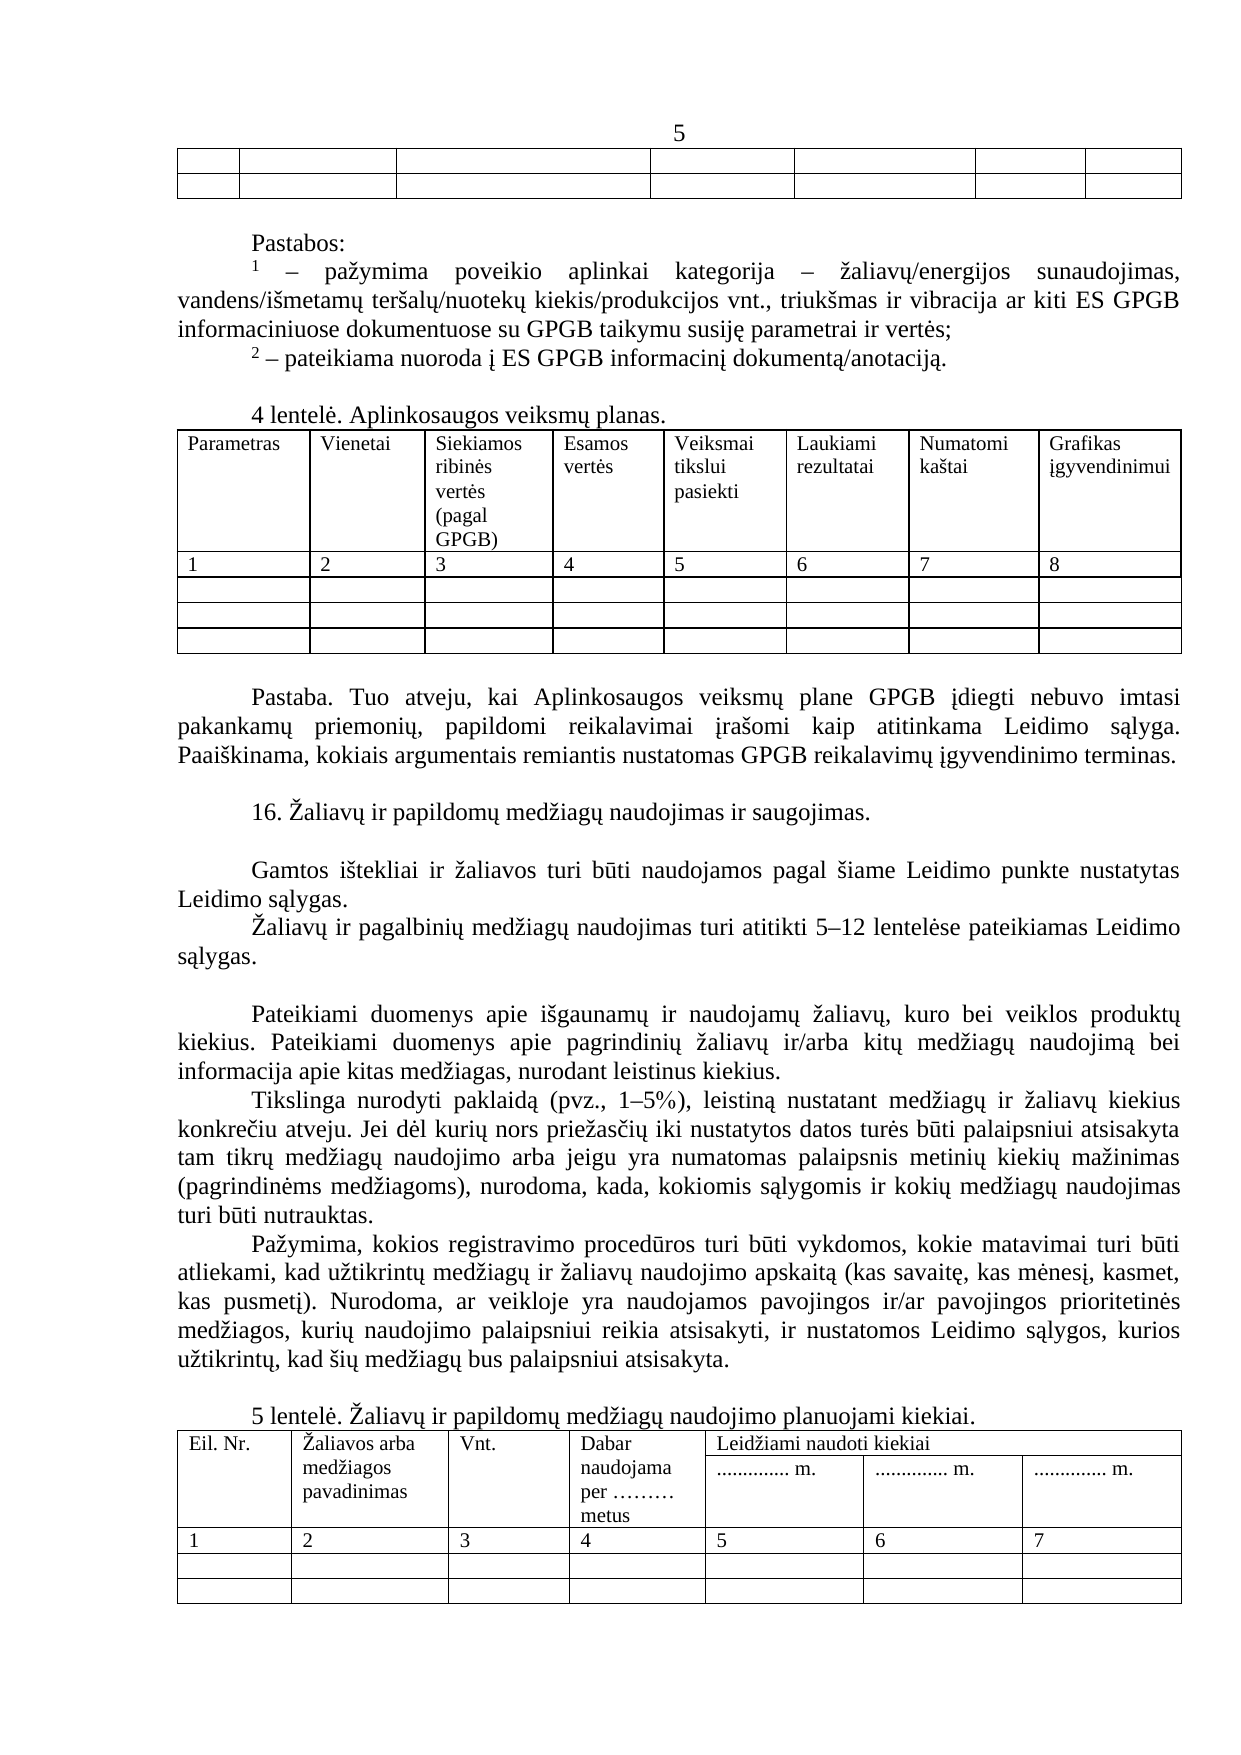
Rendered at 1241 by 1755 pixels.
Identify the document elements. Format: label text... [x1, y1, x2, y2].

table_cell [554, 603, 663, 627]
table_cell [178, 174, 239, 198]
table_cell [1086, 149, 1181, 173]
table_cell [292, 1579, 448, 1603]
table_cell 5 [706, 1528, 863, 1552]
table_cell 3 [449, 1528, 569, 1552]
table_cell [910, 603, 1038, 627]
table_cell [1086, 174, 1181, 198]
table_cell [426, 629, 552, 653]
table_cell [787, 578, 908, 601]
text 2 – pateikiama nuoroda į ES GPGB informacinį dokumentą/anotaciją. [177, 343, 1181, 371]
text Gamtos ištekliai ir žaliavos turi būti naudojamos pagal šiame Leidimo punkte nustatytas Leidimo sąlygas. [177, 855, 1181, 912]
table_header Laukiami rezultatai [787, 431, 908, 551]
table_header Grafikas įgyvendinimui [1040, 431, 1180, 551]
table_cell [449, 1554, 569, 1577]
table_cell [178, 149, 239, 173]
table_cell 2 [311, 552, 424, 576]
table_cell 7 [910, 552, 1038, 576]
table_header Vnt. [449, 1431, 569, 1527]
table_cell 1 [178, 552, 309, 576]
table_header Siekiamos ribinės vertės (pagal GPGB) [426, 431, 552, 551]
table_cell [426, 603, 552, 627]
table_header Vienetai [311, 431, 424, 551]
table_cell [706, 1579, 863, 1603]
table_cell [570, 1579, 705, 1603]
table_cell [864, 1579, 1022, 1603]
table_cell [178, 1579, 291, 1603]
text Žaliavų ir pagalbinių medžiagų naudojimas turi atitikti 5–12 lentelėse pateikiamas Leidimo sąlygas. [177, 912, 1181, 970]
table_cell 6 [864, 1528, 1022, 1552]
table_cell 4 [570, 1528, 705, 1552]
table_cell 7 [1023, 1528, 1181, 1552]
text 4 lentelė. Aplinkosaugos veiksmų planas. [177, 400, 1181, 429]
text Tikslinga nurodyti paklaidą (pvz., 1–5%), leistiną nustatant medžiagų ir žaliavų kiekius konkrečiu atveju. Jei dėl kurių nors priežasčių iki nustatytos datos turės būti palaipsniui atsisakyta tam tikrų medžiagų naudojimo arba jeigu yra numatomas palaipsnis metinių kiekių mažinimas (pagrindinėms medžiagoms), nurodoma, kada, kokiomis sąlygomis ir kokių medžiagų naudojimas turi būti nutrauktas. [177, 1085, 1181, 1229]
table_cell [651, 174, 794, 198]
text Pažymima, kokios registravimo procedūros turi būti vykdomos, kokie matavimai turi būti atliekami, kad užtikrintų medžiagų ir žaliavų naudojimo apskaitą (kas savaitę, kas mėnesį, kasmet, kas pusmetį). Nurodoma, ar veikloje yra naudojamos pavojingos ir/ar pavojingos prioritetinės medžiagos, kurių naudojimo palaipsniui reikia atsisakyti, ir nustatomos Leidimo sąlygos, kurios užtikrintų, kad šių medžiagų bus palaipsniui atsisakyta. [177, 1229, 1181, 1372]
table_header Dabar naudojama per ……… metus [570, 1431, 705, 1527]
table_cell [1023, 1554, 1181, 1577]
table_cell [665, 578, 786, 601]
table_header Esamos vertės [554, 431, 663, 551]
table_cell [554, 629, 663, 653]
table_cell .............. m. [706, 1456, 863, 1527]
table_header Veiksmai tikslui pasiekti [665, 431, 786, 551]
table_cell [426, 578, 552, 601]
table_cell [864, 1554, 1022, 1577]
table_cell [311, 629, 424, 653]
text 16. Žaliavų ir papildomų medžiagų naudojimas ir saugojimas. [177, 797, 1181, 826]
table_header Numatomi kaštai [910, 431, 1038, 551]
table_cell 3 [426, 552, 552, 576]
table_cell [665, 603, 786, 627]
table_header Leidžiami naudoti kiekiai [706, 1431, 1181, 1455]
table_cell [1023, 1579, 1181, 1603]
table_cell [787, 603, 908, 627]
table_cell .............. m. [1023, 1456, 1181, 1527]
table_cell [311, 603, 424, 627]
table_cell [651, 149, 794, 173]
table_cell [292, 1554, 448, 1577]
text 5 lentelė. Žaliavų ir papildomų medžiagų naudojimo planuojami kiekiai. [177, 1401, 1181, 1430]
table_cell [976, 149, 1085, 173]
table_cell 4 [554, 552, 663, 576]
table_cell 6 [787, 552, 908, 576]
table_cell [178, 1554, 291, 1577]
table_cell 1 [178, 1528, 291, 1552]
table_cell [976, 174, 1085, 198]
table_cell [449, 1579, 569, 1603]
table_cell [397, 174, 650, 198]
table_cell [910, 629, 1038, 653]
table_cell [795, 149, 975, 173]
table_cell [178, 603, 309, 627]
table_cell [397, 149, 650, 173]
table_cell [706, 1554, 863, 1577]
text 1 – pažymima poveikio aplinkai kategorija – žaliavų/energijos sunaudojimas, vandens/išmetamų teršalų/nuotekų kiekis/produkcijos vnt., triukšmas ir vibracija ar kiti ES GPGB informaciniuose dokumentuose su GPGB taikymu susiję parametrai ir vertės; [177, 256, 1181, 343]
table_cell [1040, 629, 1181, 653]
table_cell [178, 629, 309, 653]
text Pastabos: [177, 228, 1181, 256]
table_cell [665, 629, 786, 653]
table_cell [570, 1554, 705, 1577]
text Pastaba. Tuo atveju, kai Aplinkosaugos veiksmų plane GPGB įdiegti nebuvo imtasi pakankamų priemonių, papildomi reikalavimai įrašomi kaip atitinkama Leidimo sąlyga. Paaiškinama, kokiais argumentais remiantis nustatomas GPGB reikalavimų įgyvendinimo terminas. [177, 682, 1181, 769]
table_cell .............. m. [864, 1456, 1022, 1527]
table_cell [311, 578, 424, 601]
table_header Parametras [178, 431, 309, 551]
table_header Eil. Nr. [178, 1431, 291, 1527]
text Pateikiami duomenys apie išgaunamų ir naudojamų žaliavų, kuro bei veiklos produktų kiekius. Pateikiami duomenys apie pagrindinių žaliavų ir/arba kitų medžiagų naudojimą bei informacija apie kitas medžiagas, nurodant leistinus kiekius. [177, 999, 1181, 1085]
table_cell 5 [665, 552, 786, 576]
table_cell [178, 578, 309, 601]
table_header Žaliavos arba medžiagos pavadinimas [292, 1431, 448, 1527]
table_cell [1040, 578, 1181, 601]
table_cell 2 [292, 1528, 448, 1552]
table_cell [795, 174, 975, 198]
table_cell [787, 629, 908, 653]
table_cell [240, 149, 396, 173]
table_cell [910, 578, 1038, 601]
table_cell [1040, 603, 1181, 627]
table_cell 8 [1040, 552, 1180, 576]
table_cell [240, 174, 396, 198]
table_cell [554, 578, 663, 601]
